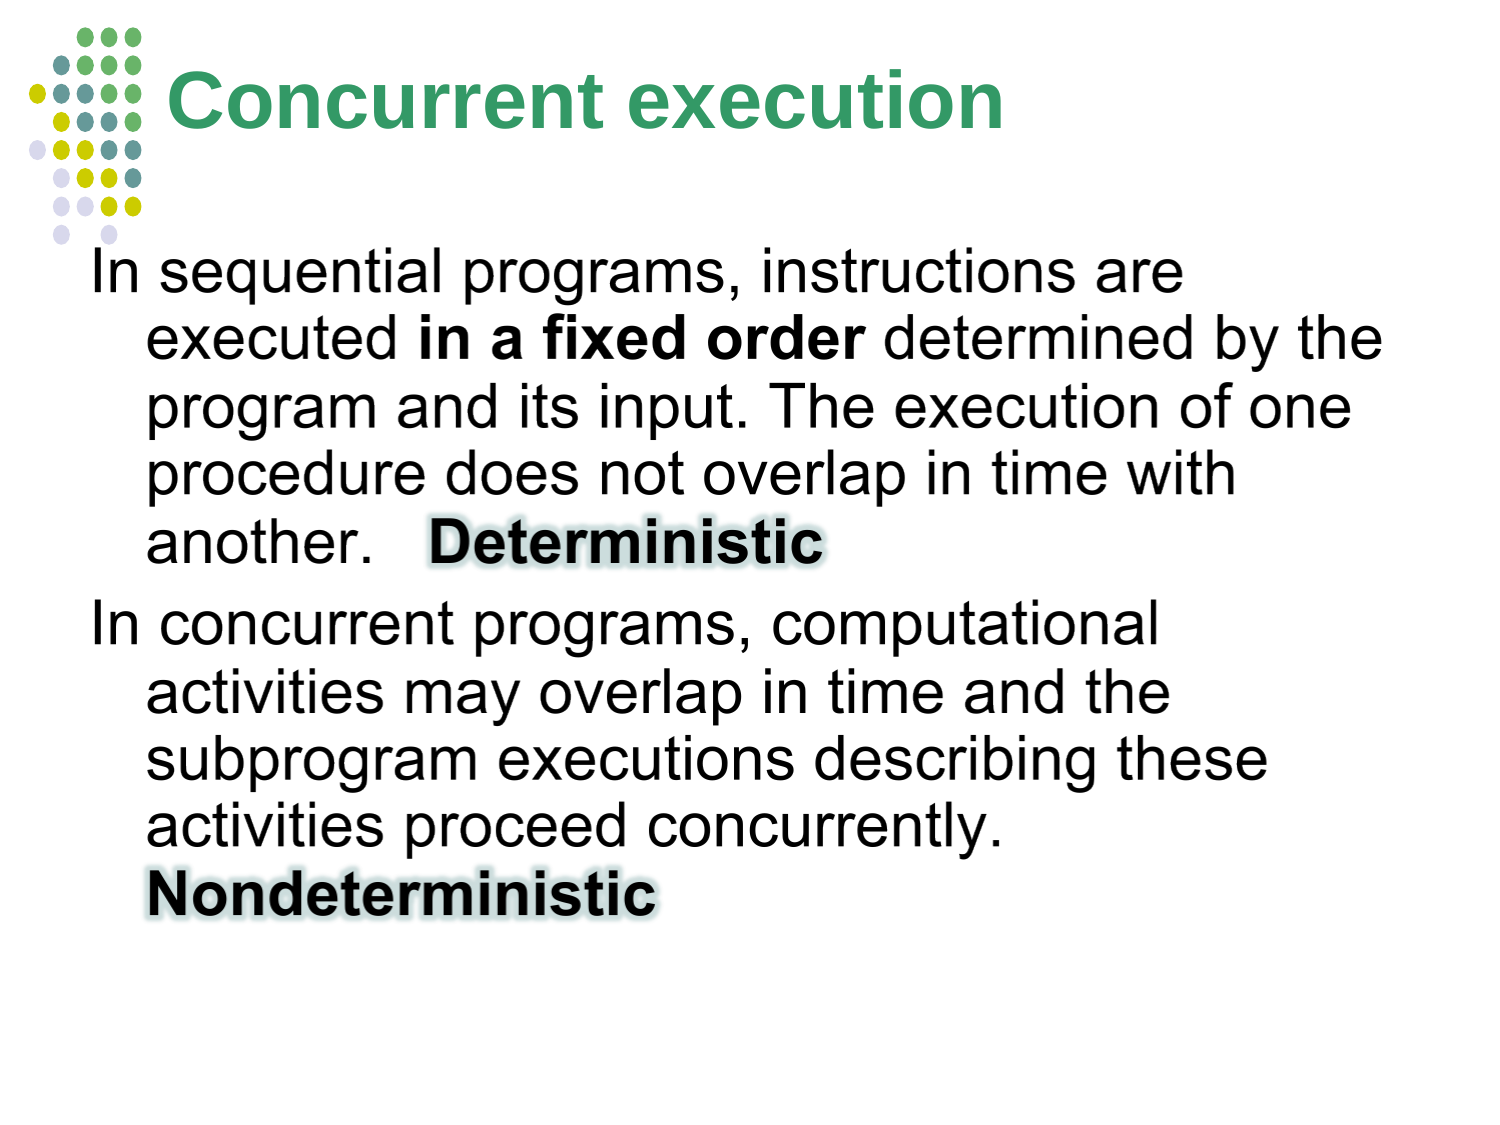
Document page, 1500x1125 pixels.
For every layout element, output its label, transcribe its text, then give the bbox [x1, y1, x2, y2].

title Concurrent execution [151, 40, 1390, 176]
text_box [73, 227, 1427, 1008]
